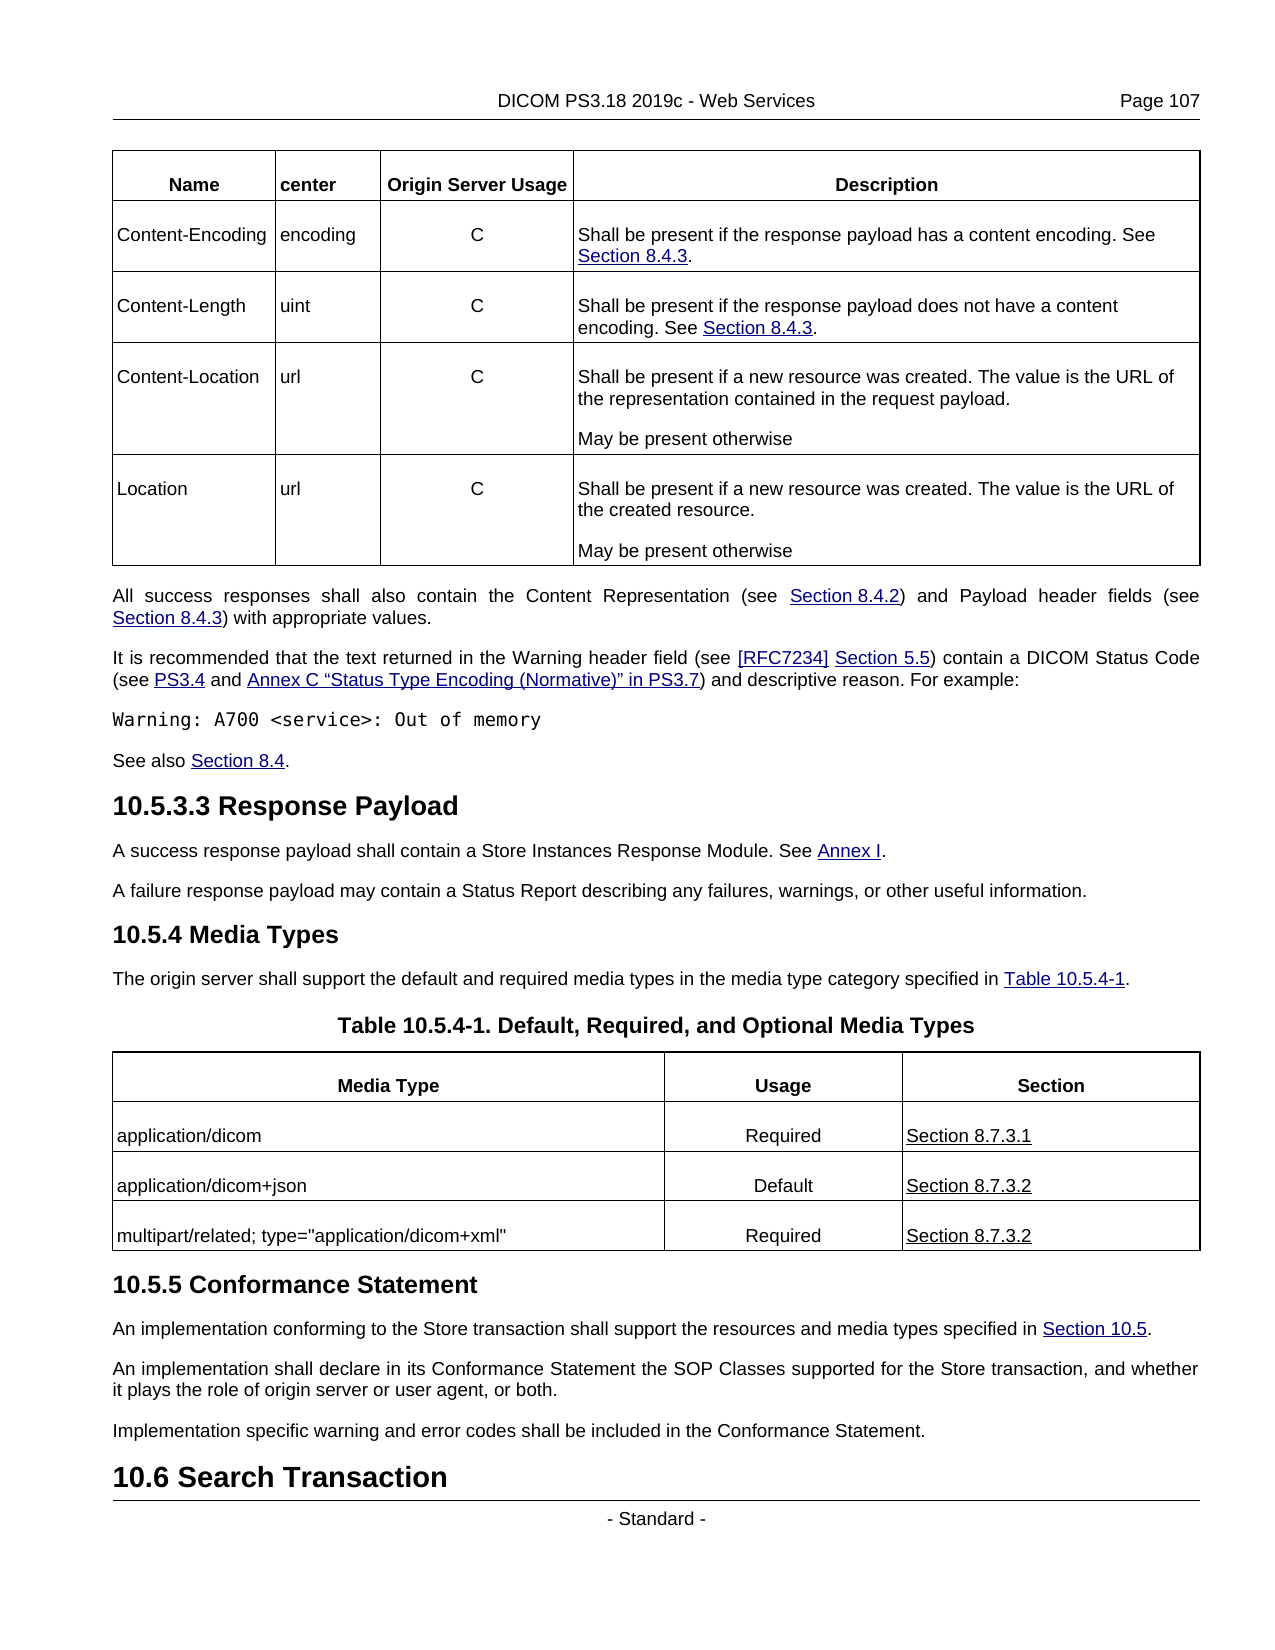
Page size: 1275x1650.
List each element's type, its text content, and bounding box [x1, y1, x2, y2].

text An implementation conforming to the Store transaction shall support the resources and media types specified in Section 10.5. [112, 1317, 1200, 1339]
table_header Description [574, 151, 1199, 200]
table_cell Section 8.7.3.2 [903, 1201, 1199, 1250]
table_cell application/dicom+json [113, 1152, 664, 1200]
table_header Origin Server Usage [381, 151, 573, 200]
table_header Media Type [113, 1053, 664, 1101]
table_header center [276, 151, 380, 200]
table_header Section [903, 1053, 1199, 1101]
text Table 10.5.4-1. Default, Required, and Optional Media Types [112, 1012, 1200, 1038]
table_cell Location [113, 455, 275, 565]
table_cell C [381, 455, 573, 565]
text A success response payload shall contain a Store Instances Response Module. See Annex I. [112, 840, 1200, 861]
table_cell Section 8.7.3.1 [903, 1102, 1199, 1151]
text 10.5.4 Media Types [112, 920, 1200, 949]
text 10.6 Search Transaction [112, 1460, 1200, 1493]
text Warning: A700 <service>: Out of memory [112, 709, 1200, 731]
text 10.5.5 Conformance Statement [112, 1270, 1200, 1299]
table_cell Shall be present if a new resource was created. The value is the URL of the representation contained in the request payload. May be present otherwise [574, 343, 1199, 454]
table_cell encoding [276, 201, 380, 271]
text It is recommended that the text returned in the Warning header field (see [RFC7234] Section 5.5) contain a DICOM Status Code (see PS3.4 and Annex C “Status Type Encoding (Normative)” in PS3.7) and descriptive reason. For example: [112, 647, 1200, 690]
table_cell Shall be present if the response payload does not have a content encoding. See Section 8.4.3. [574, 272, 1199, 342]
text See also Section 8.4. [112, 749, 1200, 771]
table_header Name [113, 151, 275, 200]
text A failure response payload may contain a Status Report describing any failures, warnings, or other useful information. [112, 880, 1200, 902]
table_cell Required [665, 1102, 902, 1151]
table_cell Shall be present if the response payload has a content encoding. See Section 8.4.3. [574, 201, 1199, 271]
table_cell C [381, 201, 573, 271]
table_cell application/dicom [113, 1102, 664, 1151]
table_cell Content-Length [113, 272, 275, 342]
table_cell Content-Encoding [113, 201, 275, 271]
text All success responses shall also contain the Content Representation (see Section 8.4.2) and Payload header fields (see Section 8.4.3) with appropriate values. [112, 585, 1200, 628]
text 10.5.3.3 Response Payload [112, 790, 1200, 821]
table_cell url [276, 343, 380, 454]
text An implementation shall declare in its Conformance Statement the SOP Classes supported for the Store transaction, and whether it plays the role of origin server or user agent, or both. [112, 1358, 1200, 1401]
table_cell uint [276, 272, 380, 342]
table_cell url [276, 455, 380, 565]
table_cell C [381, 272, 573, 342]
table_cell multipart/related; type="application/dicom+xml" [113, 1201, 664, 1250]
table_cell Section 8.7.3.2 [903, 1152, 1199, 1200]
table_cell Content-Location [113, 343, 275, 454]
text Implementation specific warning and error codes shall be included in the Conformance Statement. [112, 1419, 1200, 1441]
text The origin server shall support the default and required media types in the media type category specified in Table 10.5.4-1. [112, 968, 1200, 989]
table_cell Default [665, 1152, 902, 1200]
table_header Usage [665, 1053, 902, 1101]
table_cell Required [665, 1201, 902, 1250]
table_cell C [381, 343, 573, 454]
table_cell Shall be present if a new resource was created. The value is the URL of the created resource. May be present otherwise [574, 455, 1199, 565]
